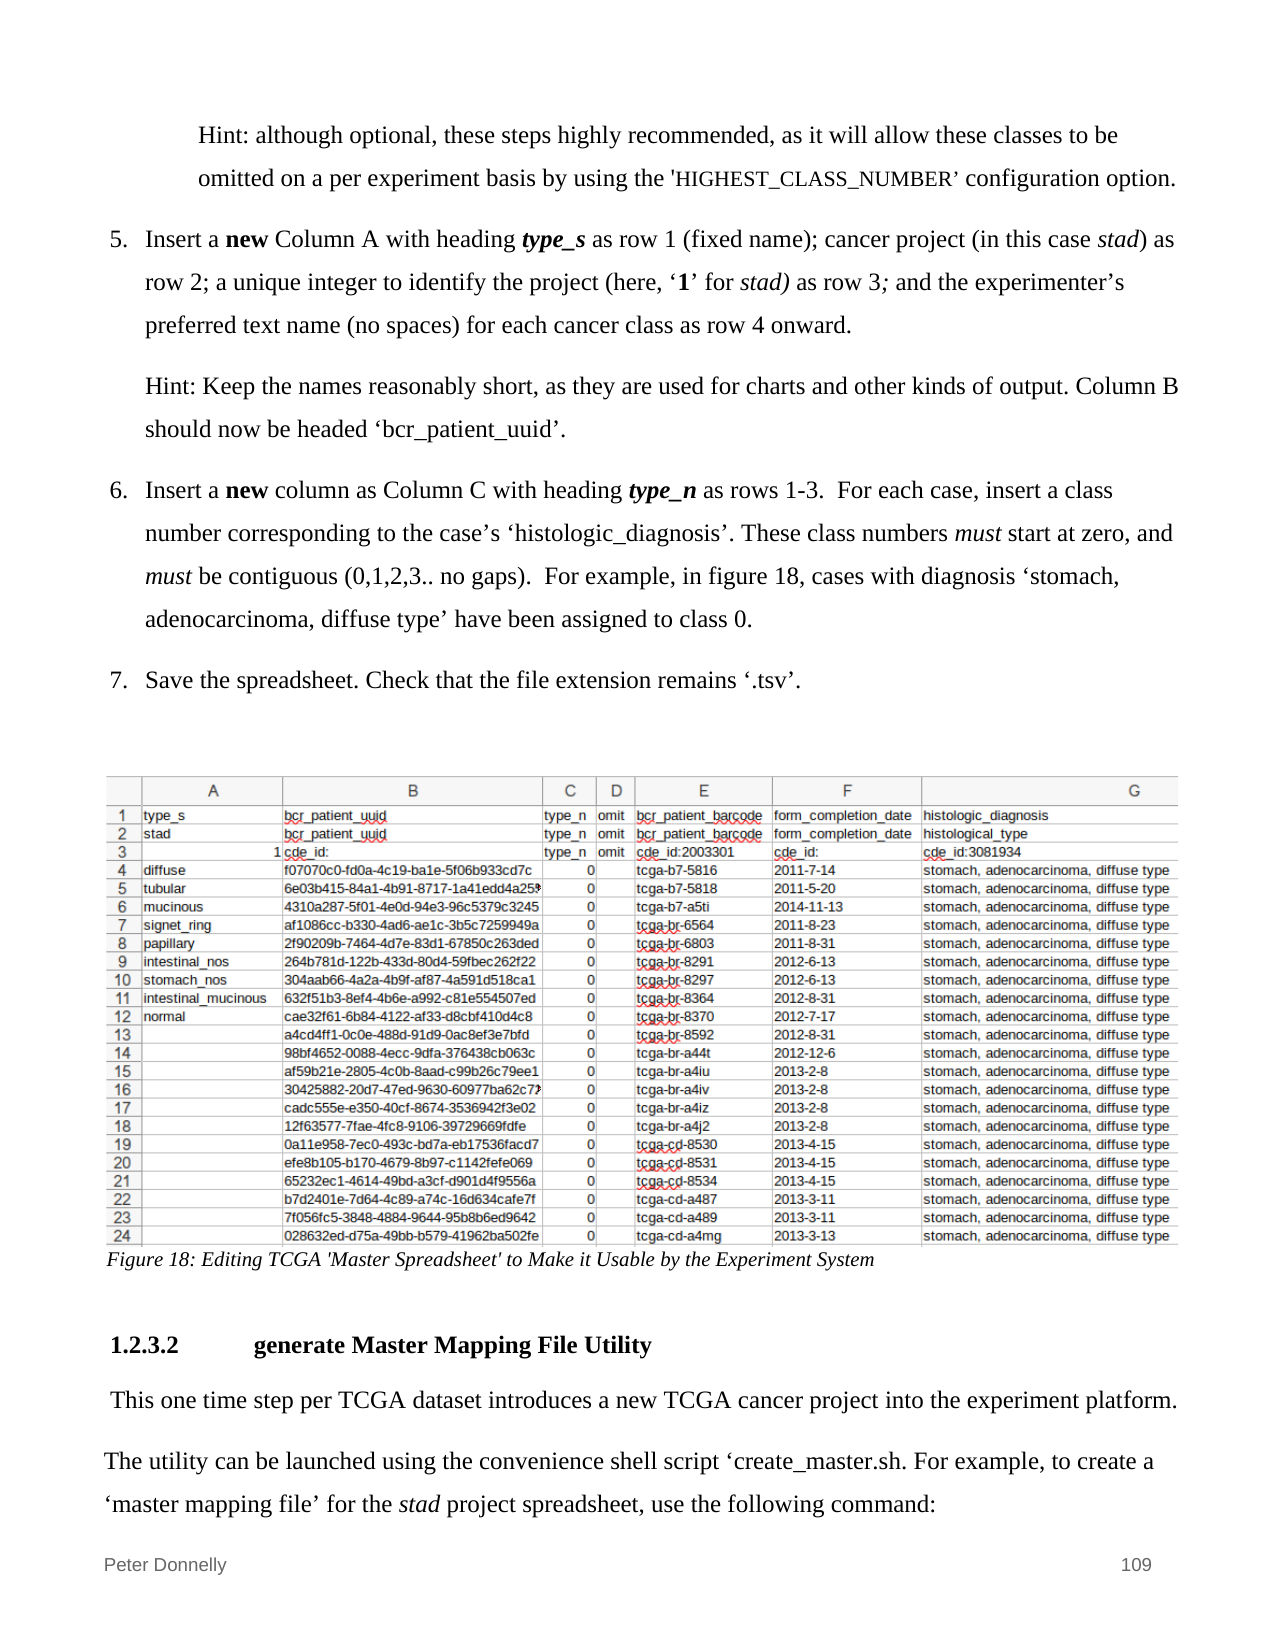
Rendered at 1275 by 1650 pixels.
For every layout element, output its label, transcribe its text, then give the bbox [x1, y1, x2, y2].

text The utility can be launched using the convenience shell script ‘create_master.sh. For example, to create a ‘master mapping file’ for the stad project spreadsheet, use the following command: [103, 1446, 1181, 1518]
picture [106, 776, 1179, 1247]
list Insert a new column as Column C with heading type_n as rows 1-3. For each case, insert a class number corresponding to the case’s ‘histologic_diagnosis’. These class numbers must start at zero, and must be contiguous (0,1,2,3.. no gaps). For example, in figure 18, cases with diagnosis ‘stomach, adenocarcinoma, diffuse type’ have been assigned to class 0. [109, 475, 1181, 633]
subtitle generate Master Mapping File Utility [103, 1244, 1181, 1359]
list Hint: although optional, these steps highly recommended, as it will allow these classes to be omitted on a per experiment basis by using the 'HIGHEST_CLASS_NUMBER’ configuration option. [162, 120, 1181, 192]
text This one time step per TCGA dataset introduces a new TCGA cancer project into the experiment platform. [103, 1385, 1181, 1414]
list Hint: Keep the names reasonably short, as they are used for charts and other kinds of output. Column B should now be headed ‘bcr_patient_uuid’. [109, 371, 1181, 443]
text Figure 18: Editing TCGA 'Master Spreadsheet' to Make it Usable by the Experiment System [106, 1247, 1178, 1271]
list Save the spreadsheet. Check that the file extension remains ‘.tsv’. [109, 665, 1181, 694]
list Insert a new Column A with heading type_s as row 1 (fixed name); cancer project (in this case stad) as row 2; a unique integer to identify the project (here, ‘1’ for stad) as row 3; and the experimenter’s preferred text name (no spaces) for each cancer class as row 4 onward. [109, 224, 1181, 339]
